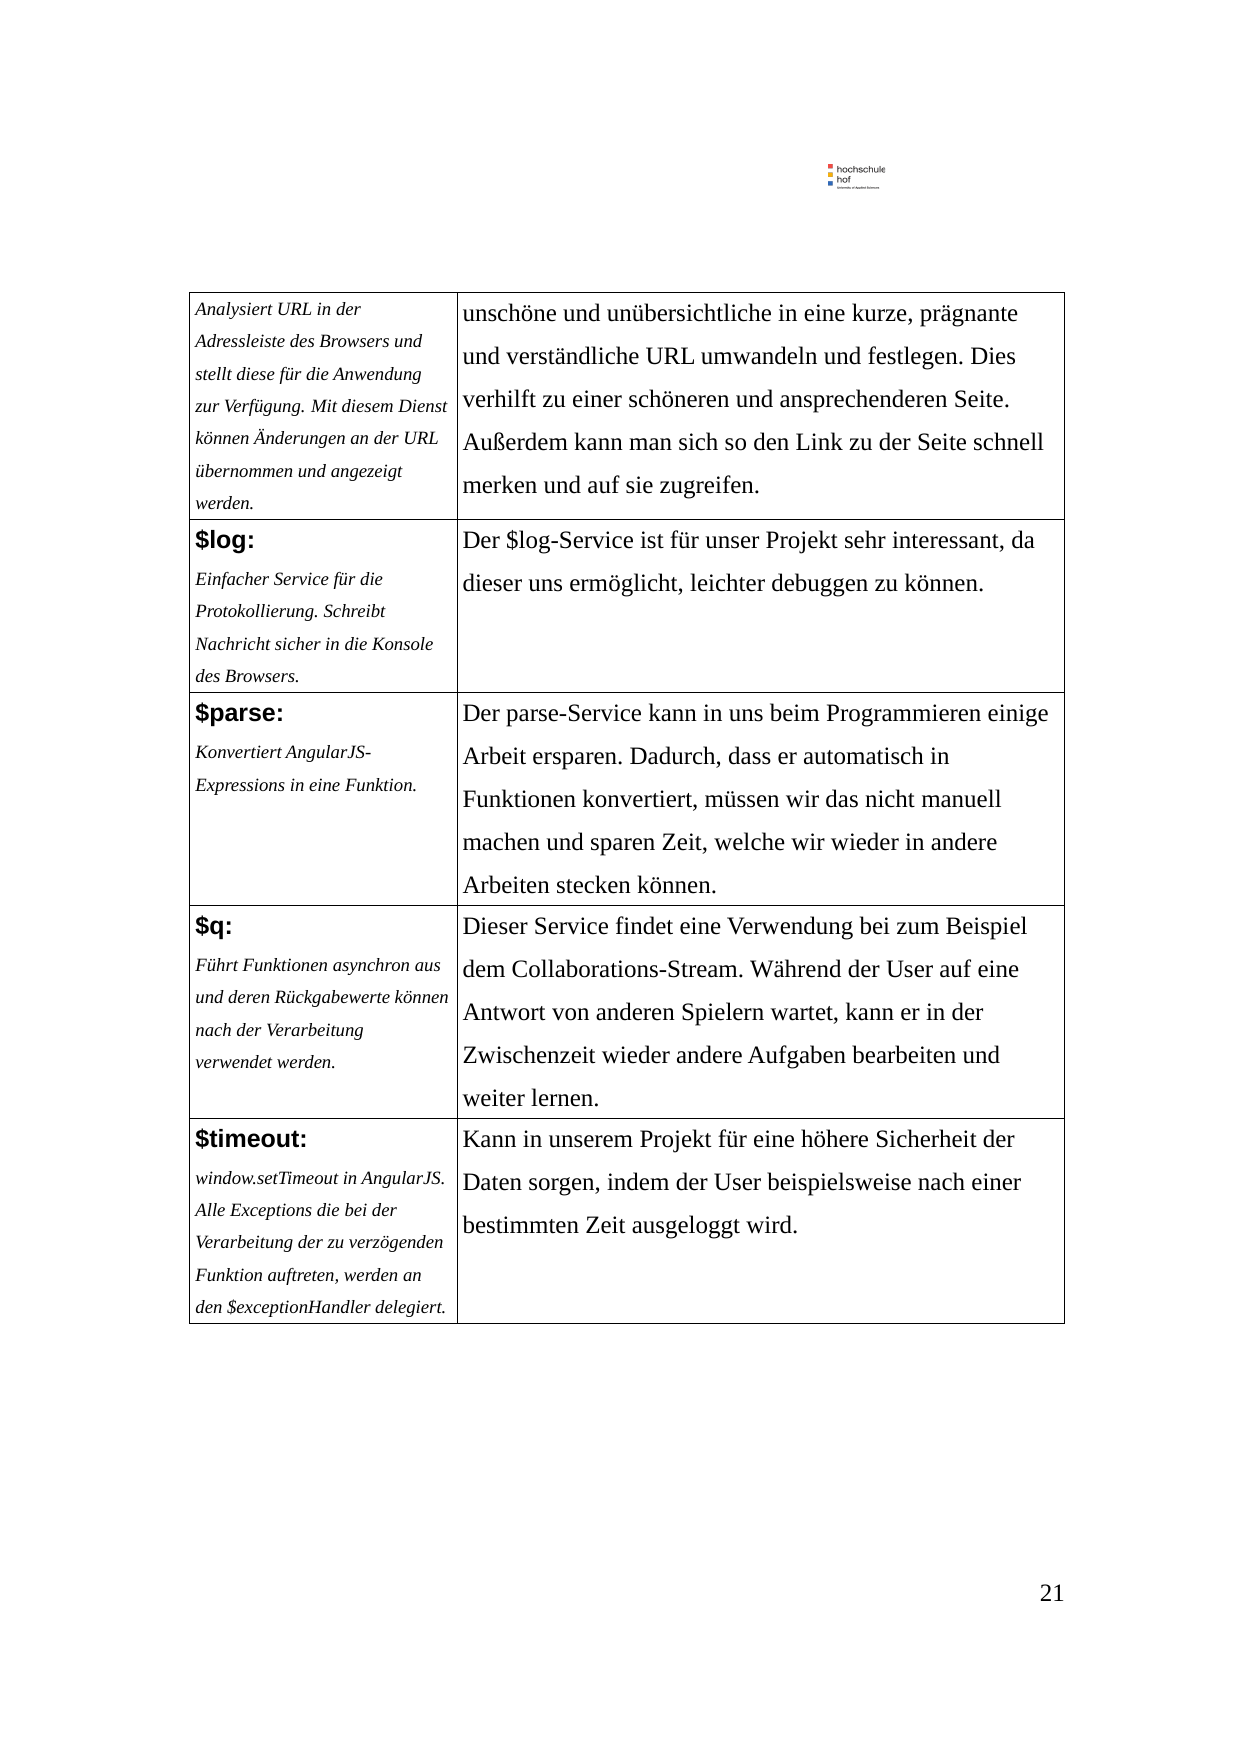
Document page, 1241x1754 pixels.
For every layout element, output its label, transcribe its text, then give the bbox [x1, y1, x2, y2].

table_cell Kann in unserem Projekt für eine höhere Sicherheit der Daten sorgen, indem der User beispielsweise nach einer bestimmten Zeit ausgeloggt wird. [458, 1119, 1064, 1323]
picture [828, 164, 886, 189]
table_cell Der parse-Service kann in uns beim Programmieren einige Arbeit ersparen. Dadurch, dass er automatisch in Funktionen konvertiert, müssen wir das nicht manuell machen und sparen Zeit, welche wir wieder in andere Arbeiten stecken können. [458, 693, 1064, 905]
table_cell Der $log-Service ist für unser Projekt sehr interessant, da dieser uns ermöglicht, leichter debuggen zu können. [458, 520, 1064, 692]
table_cell $log: Einfacher Service für die Protokollierung. Schreibt Nachricht sicher in die Konsole des Browsers. [190, 520, 457, 692]
table_cell $parse: Konvertiert AngularJS-Expressions in eine Funktion. [190, 693, 457, 905]
table_cell Dieser Service findet eine Verwendung bei zum Beispiel dem Collaborations-Stream. Während der User auf eine Antwort von anderen Spielern wartet, kann er in der Zwischenzeit wieder andere Aufgaben bearbeiten und weiter lernen. [458, 906, 1064, 1118]
table_cell $q: Führt Funktionen asynchron aus und deren Rückgabewerte können nach der Verarbeitung verwendet werden. [190, 906, 457, 1118]
table_cell $timeout: window.setTimeout in AngularJS. Alle Exceptions die bei der Verarbeitung der zu verzögenden Funktion auftreten, werden an den $exceptionHandler delegiert. [190, 1119, 457, 1323]
table_cell unschöne und unübersichtliche in eine kurze, prägnante und verständliche URL umwandeln und festlegen. Dies verhilft zu einer schöneren und ansprechenderen Seite. Außerdem kann man sich so den Link zu der Seite schnell merken und auf sie zugreifen. [458, 293, 1064, 519]
table_cell Analysiert URL in der Adressleiste des Browsers und stellt diese für die Anwendung zur Verfügung. Mit diesem Dienst können Änderungen an der URL übernommen und angezeigt werden. [190, 293, 457, 519]
